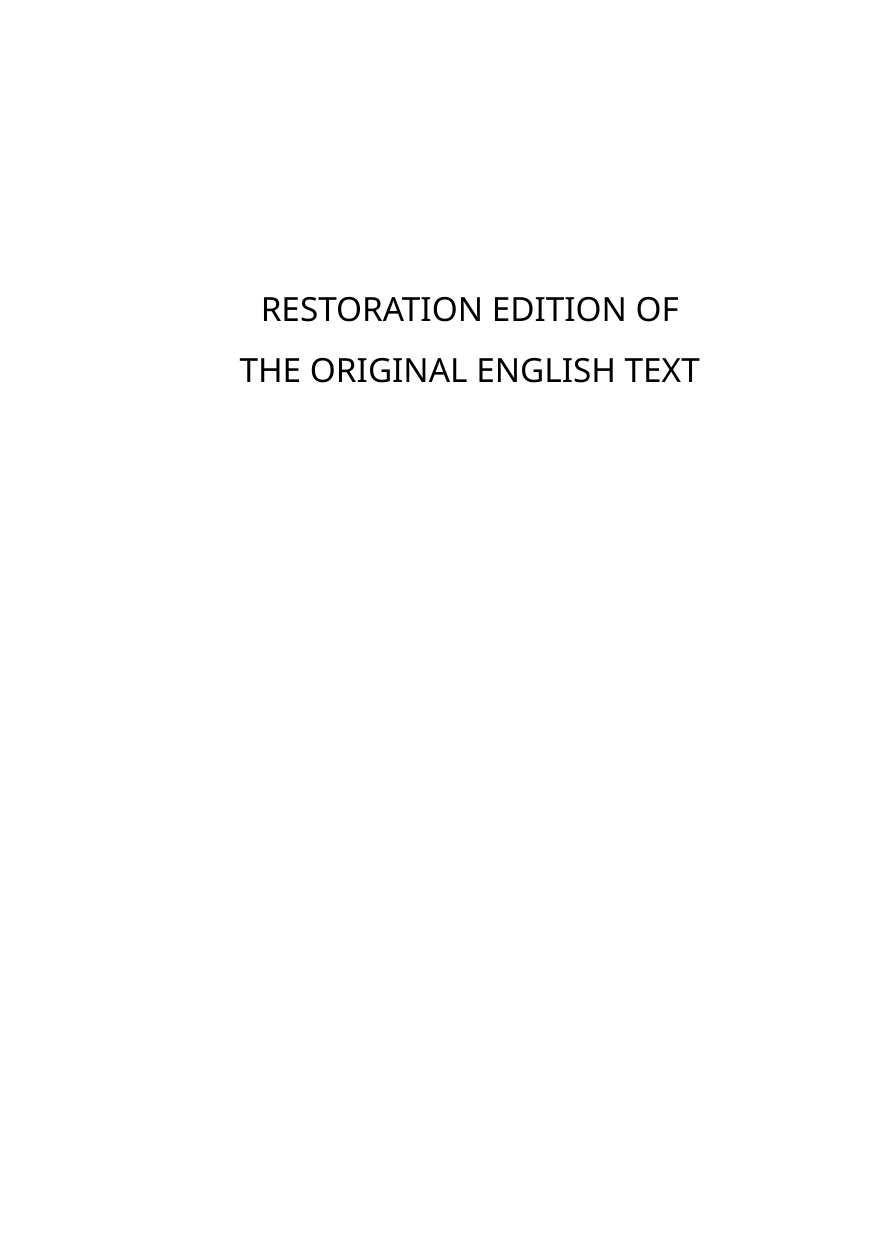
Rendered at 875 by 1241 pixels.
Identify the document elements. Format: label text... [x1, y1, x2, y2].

subtitle RESTORATION EDITION OF [152, 286, 787, 331]
subtitle THE ORIGINAL ENGLISH TEXT [152, 347, 787, 392]
